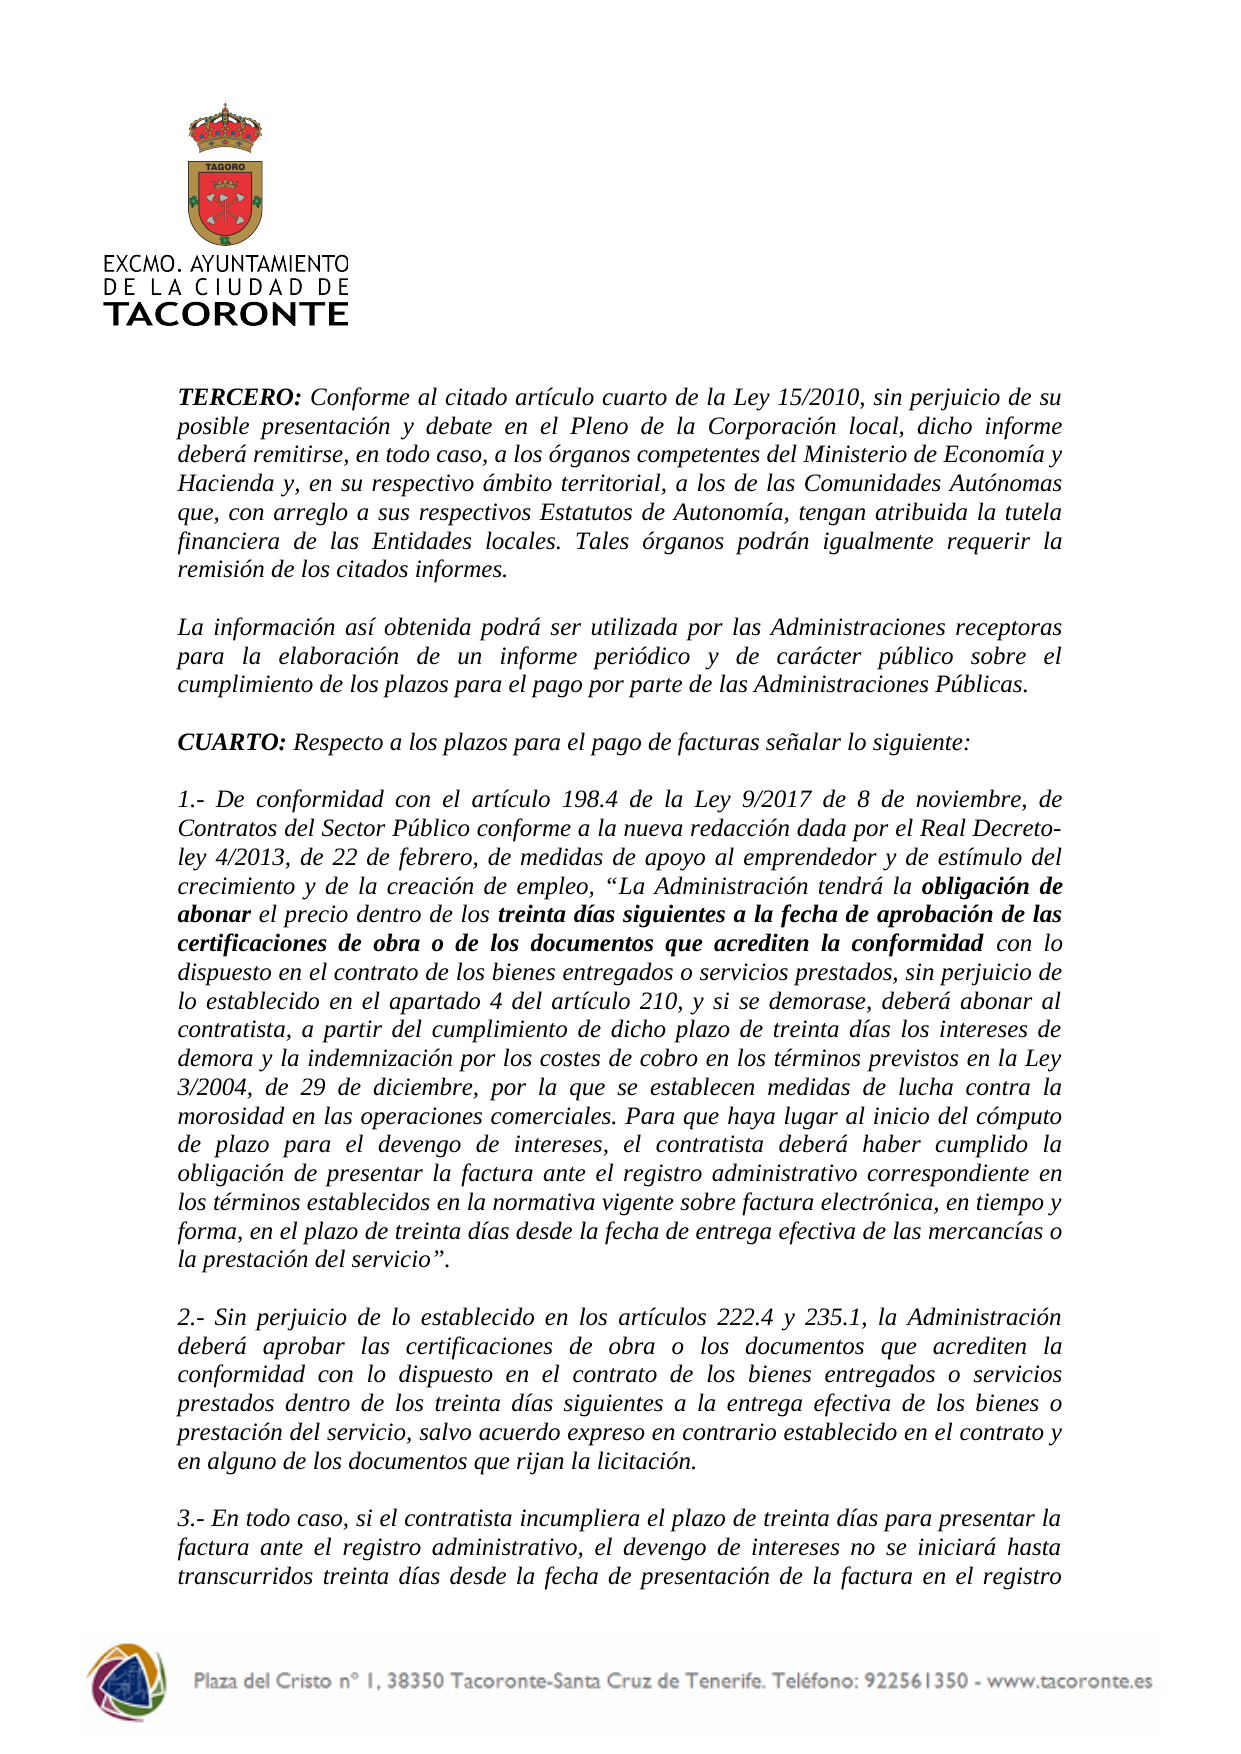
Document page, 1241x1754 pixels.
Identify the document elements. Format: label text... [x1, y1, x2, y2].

text 2.- Sin perjuicio de lo establecido en los artículos 222.4 y 235.1, la Administración deberá aprobar las certificaciones de obra o los documentos que acrediten la conformidad con lo dispuesto en el contrato de los bienes entregados o servicios prestados dentro de los treinta días siguientes a la entrega efectiva de los bienes o prestación del servicio, salvo acuerdo expreso en contrario establecido en el contrato y en alguno de los documentos que rijan la licitación. [177, 1302, 1063, 1474]
text 1.- De conformidad con el artículo 198.4 de la Ley 9/2017 de 8 de noviembre, de Contratos del Sector Público conforme a la nueva redacción dada por el Real Decreto-ley 4/2013, de 22 de febrero, de medidas de apoyo al emprendedor y de estímulo del crecimiento y de la creación de empleo, “La Administración tendrá la obligación de abonar el precio dentro de los treinta días siguientes a la fecha de aprobación de las certificaciones de obra o de los documentos que acrediten la conformidad con lo dispuesto en el contrato de los bienes entregados o servicios prestados, sin perjuicio de lo establecido en el apartado 4 del artículo 210, y si se demorase, deberá abonar al contratista, a partir del cumplimiento de dicho plazo de treinta días los intereses de demora y la indemnización por los costes de cobro en los términos previstos en la Ley 3/2004, de 29 de diciembre, por la que se establecen medidas de lucha contra la morosidad en las operaciones comerciales. Para que haya lugar al inicio del cómputo de plazo para el devengo de intereses, el contratista deberá haber cumplido la obligación de presentar la factura ante el registro administrativo correspondiente en los términos establecidos en la normativa vigente sobre factura electrónica, en tiempo y forma, en el plazo de treinta días desde la fecha de entrega efectiva de las mercancías o la prestación del servicio”. [177, 784, 1063, 1273]
text La información así obtenida podrá ser utilizada por las Administraciones receptoras para la elaboración de un informe periódico y de carácter público sobre el cumplimiento de los plazos para el pago por parte de las Administraciones Públicas. [177, 612, 1063, 698]
picture [80, 1630, 1163, 1737]
picture [103, 103, 348, 326]
text CUARTO: Respecto a los plazos para el pago de facturas señalar lo siguiente: [177, 727, 1063, 756]
text 3.- En todo caso, si el contratista incumpliera el plazo de treinta días para presentar la factura ante el registro administrativo, el devengo de intereses no se iniciará hasta transcurridos treinta días desde la fecha de presentación de la factura en el registro [177, 1503, 1063, 1589]
text TERCERO: Conforme al citado artículo cuarto de la Ley 15/2010, sin perjuicio de su posible presentación y debate en el Pleno de la Corporación local, dicho informe deberá remitirse, en todo caso, a los órganos competentes del Ministerio de Economía y Hacienda y, en su respectivo ámbito territorial, a los de las Comunidades Autónomas que, con arreglo a sus respectivos Estatutos de Autonomía, tengan atribuida la tutela financiera de las Entidades locales. Tales órganos podrán igualmente requerir la remisión de los citados informes. [177, 382, 1063, 583]
